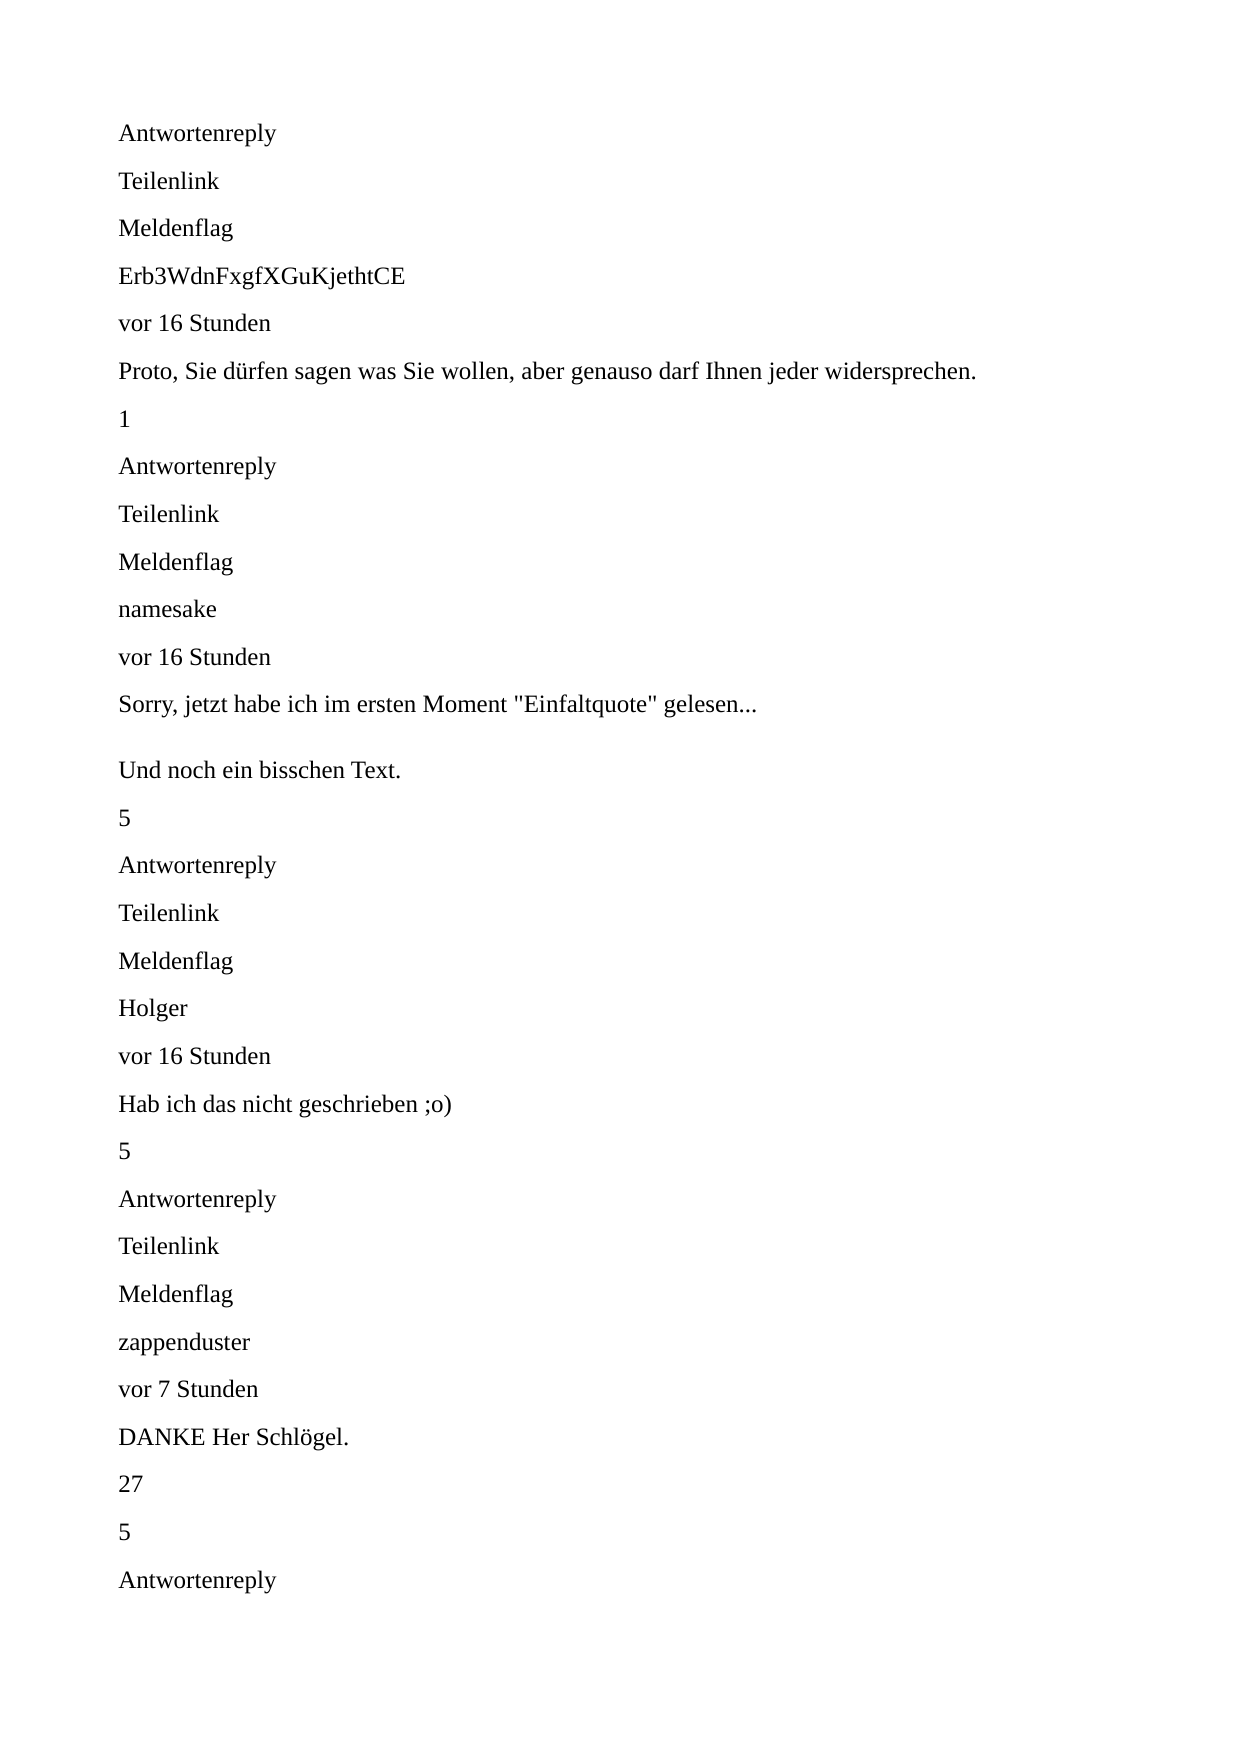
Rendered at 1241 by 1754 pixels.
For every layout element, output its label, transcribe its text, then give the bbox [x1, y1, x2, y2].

text Antwortenreply [118, 1565, 1122, 1593]
text Meldenflag [118, 213, 1122, 242]
text 5 [118, 1136, 1122, 1165]
text Teilenlink [118, 499, 1122, 528]
text Proto, Sie dürfen sagen was Sie wollen, aber genauso darf Ihnen jeder widersprechen. [118, 356, 1122, 385]
text 5 [118, 1517, 1122, 1546]
text vor 16 Stunden [118, 1041, 1122, 1070]
text namesake [118, 594, 1122, 623]
text Sorry, jetzt habe ich im ersten Moment "Einfaltquote" gelesen... Und noch ein bisschen Text. [118, 689, 1122, 784]
text Teilenlink [118, 898, 1122, 927]
text 5 [118, 803, 1122, 832]
text vor 7 Stunden [118, 1374, 1122, 1403]
text vor 16 Stunden [118, 308, 1122, 337]
text vor 16 Stunden [118, 642, 1122, 671]
text Meldenflag [118, 547, 1122, 575]
text Antwortenreply [118, 451, 1122, 480]
text 1 [118, 404, 1122, 432]
text Meldenflag [118, 946, 1122, 974]
text zappenduster [118, 1327, 1122, 1355]
text Antwortenreply [118, 118, 1122, 147]
text Hab ich das nicht geschrieben ;o) [118, 1089, 1122, 1117]
text Teilenlink [118, 1231, 1122, 1260]
text Antwortenreply [118, 1184, 1122, 1213]
text Meldenflag [118, 1279, 1122, 1308]
text Erb3WdnFxgfXGuKjethtCE [118, 261, 1122, 290]
text DANKE Her Schlögel. [118, 1422, 1122, 1451]
text Holger [118, 993, 1122, 1022]
text 27 [118, 1469, 1122, 1498]
text Teilenlink [118, 166, 1122, 194]
text Antwortenreply [118, 851, 1122, 879]
